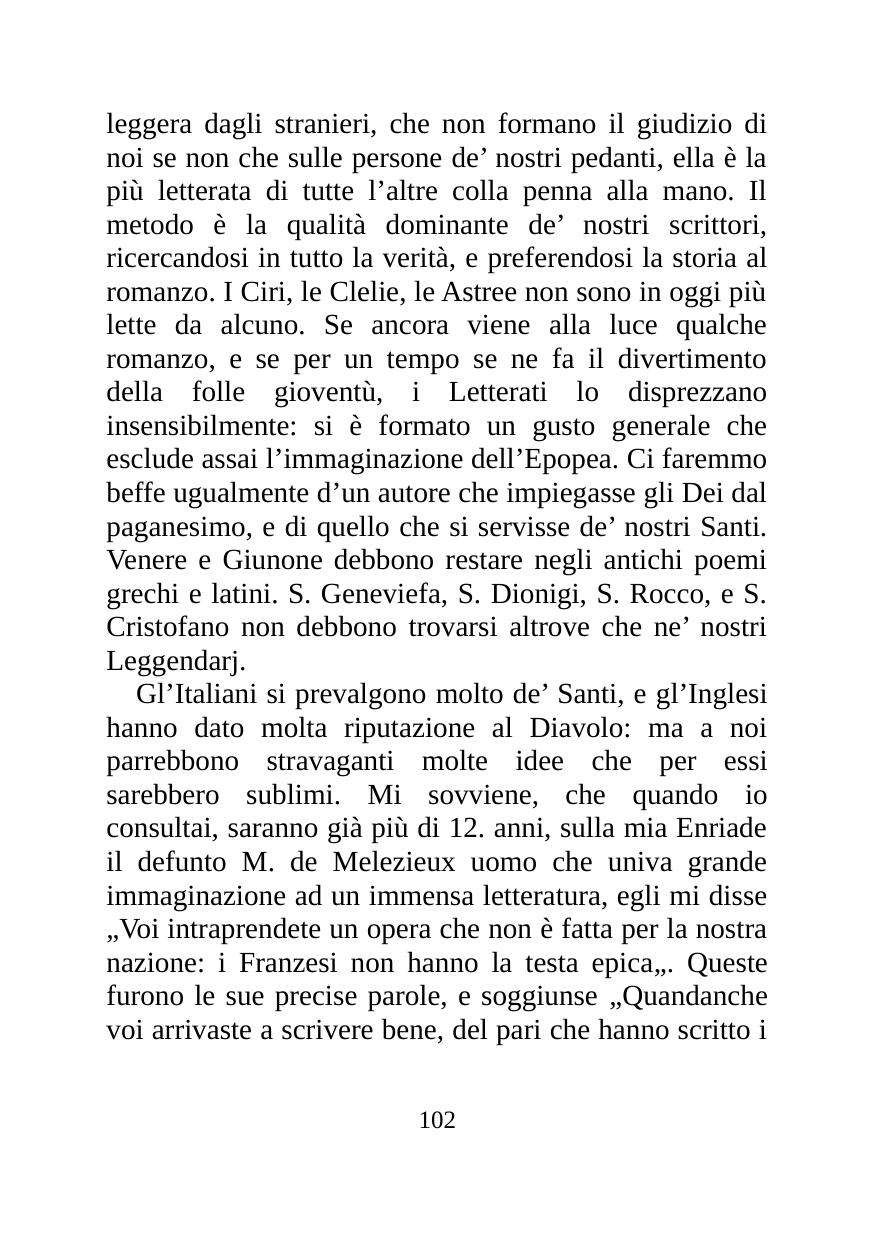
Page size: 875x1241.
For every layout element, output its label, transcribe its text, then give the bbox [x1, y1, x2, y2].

text Gl’Italiani si prevalgono molto de’ Santi, e gl’Inglesi hanno dato molta riputazione al Diavolo: ma a noi parrebbono stravaganti molte idee che per essi sarebbero sublimi. Mi sovviene, che quando io consultai, saranno già più di 12. anni, sulla mia Enriade il defunto M. de Melezieux uomo che univa grande immaginazione ad un immensa letteratura, egli mi disse „Voi intraprendete un opera che non è fatta per la nostra nazione: i Franzesi non hanno la testa epica„. Queste furono le sue precise parole, e soggiunse „Quandanche voi arrivaste a scrivere bene, del pari che hanno scritto i [106, 676, 768, 1045]
text leggera dagli stranieri, che non formano il giudizio di noi se non che sulle persone de’ nostri pedanti, ella è la più letterata di tutte l’altre colla penna alla mano. Il metodo è la qualità dominante de’ nostri scrittori, ricercandosi in tutto la verità, e preferendosi la storia al romanzo. I Ciri, le Clelie, le Astree non sono in oggi più lette da alcuno. Se ancora viene alla luce qualche romanzo, e se per un tempo se ne fa il divertimento della folle gioventù, i Letterati lo disprezzano insensibilmente: si è formato un gusto generale che esclude assai l’immaginazione dell’Epopea. Ci faremmo beffe ugualmente d’un autore che impiegasse gli Dei dal paganesimo, e di quello che si servisse de’ nostri Santi. Venere e Giunone debbono restare negli antichi poemi grechi e latini. S. Geneviefa, S. Dionigi, S. Rocco, e S. Cristofano non debbono trovarsi altrove che ne’ nostri Leggendarj. [106, 106, 768, 676]
